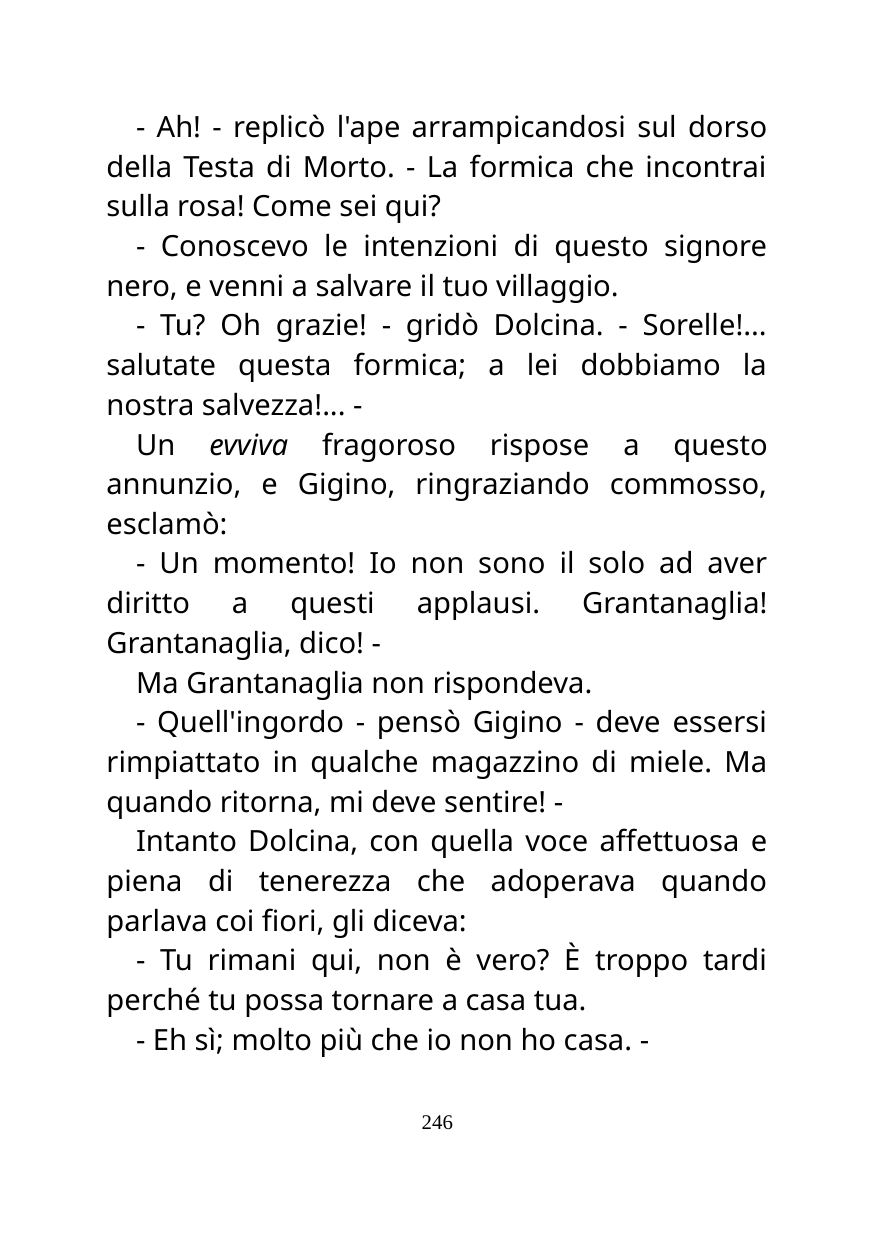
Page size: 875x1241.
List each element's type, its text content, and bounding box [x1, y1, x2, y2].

text - Eh sì; molto più che io non ho casa. - [106, 1019, 768, 1059]
text - Tu rimani qui, non è vero? È troppo tardi perché tu possa tornare a casa tua. [106, 940, 768, 1019]
text - Tu? Oh grazie! - gridò Dolcina. - Sorelle!... salutate questa formica; a lei dobbiamo la nostra salvezza!... - [106, 305, 768, 424]
text Un evviva fragoroso rispose a questo annunzio, e Gigino, ringraziando commosso, esclamò: [106, 424, 768, 543]
text - Conoscevo le intenzioni di questo signore nero, e venni a salvare il tuo villaggio. [106, 225, 768, 305]
text - Quell'ingordo - pensò Gigino - deve essersi rimpiattato in qualche magazzino di miele. Ma quando ritorna, mi deve sentire! - [106, 702, 768, 821]
text Ma Grantanaglia non rispondeva. [106, 662, 768, 702]
text - Un momento! Io non sono il solo ad aver diritto a questi applausi. Grantanaglia! Grantanaglia, dico! - [106, 543, 768, 662]
text - Ah! - replicò l'ape arrampicandosi sul dorso della Testa di Morto. - La formica che incontrai sulla rosa! Come sei qui? [106, 106, 768, 225]
text Intanto Dolcina, con quella voce affettuosa e piena di tenerezza che adoperava quando parlava coi fiori, gli diceva: [106, 821, 768, 940]
